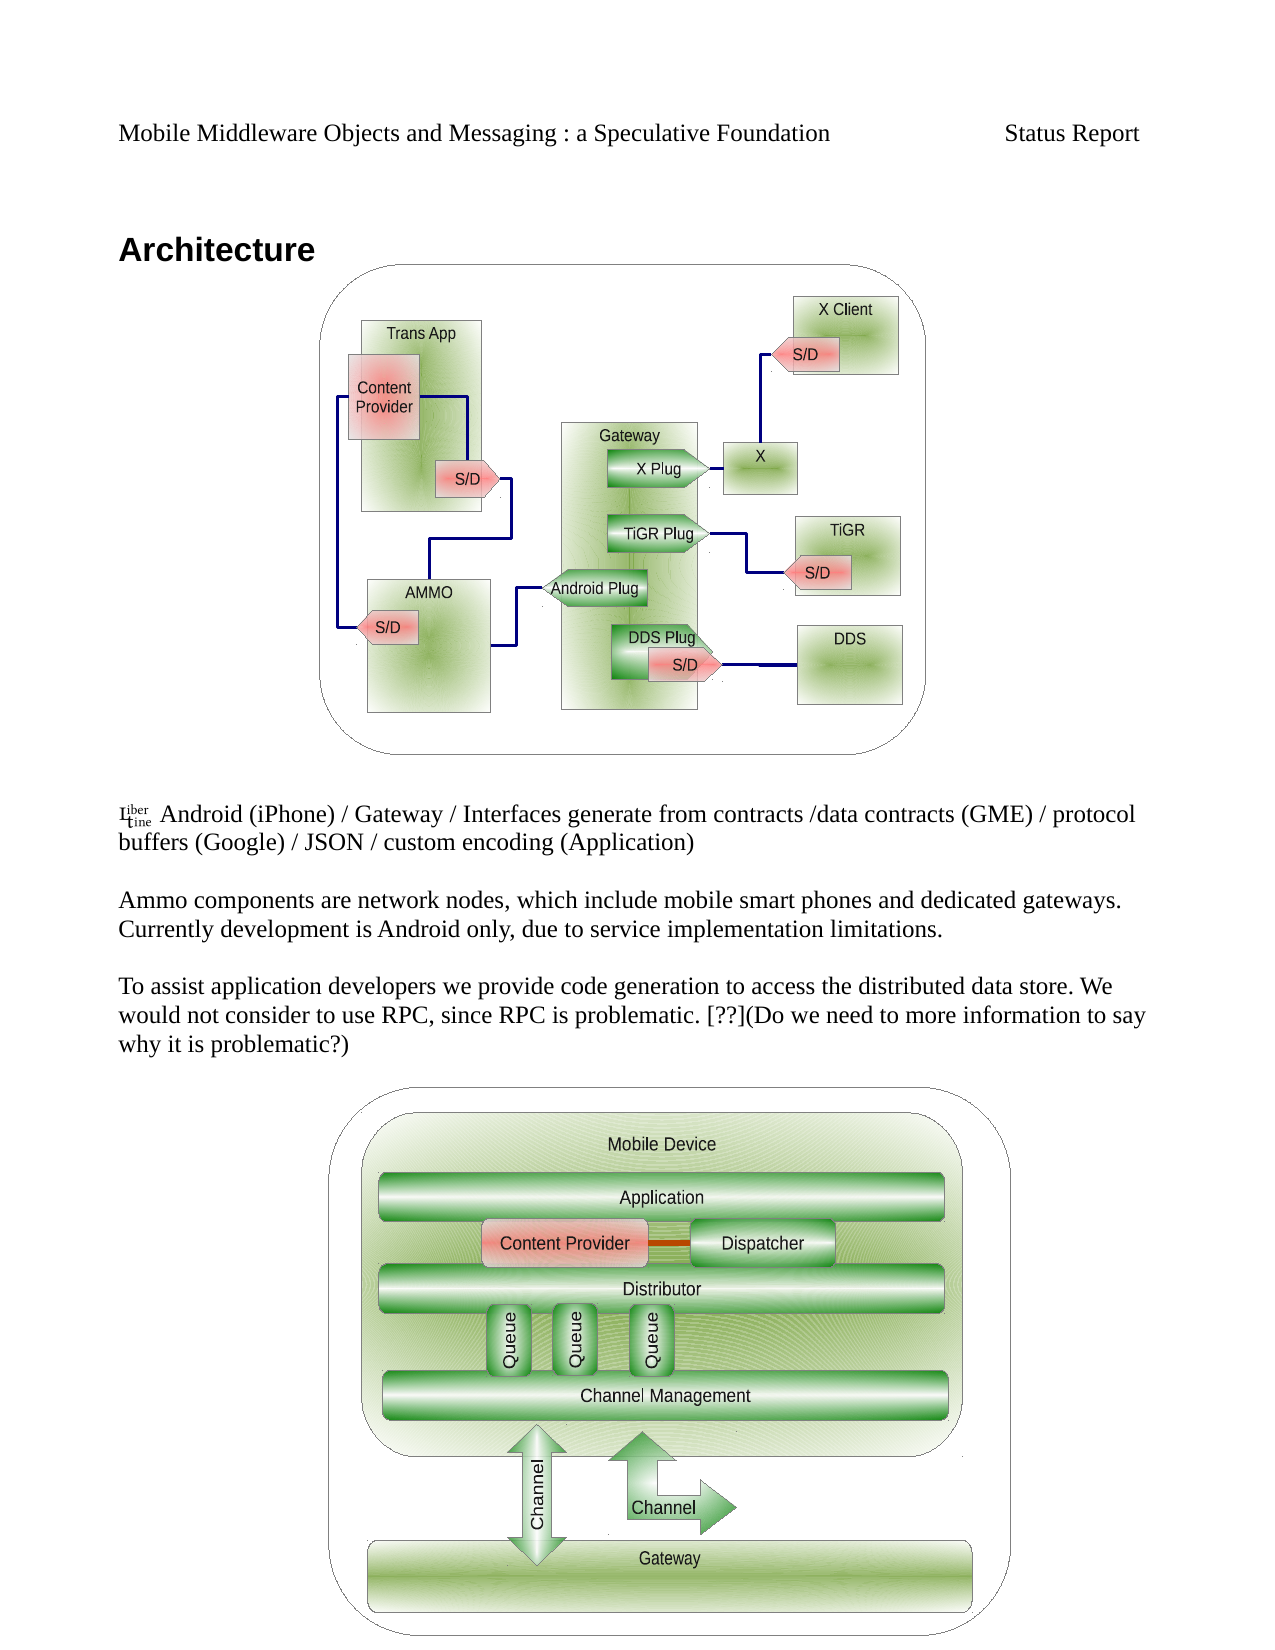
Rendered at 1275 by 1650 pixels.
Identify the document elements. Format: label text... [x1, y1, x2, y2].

text To assist application developers we provide code generation to access the distributed data store. We would not consider to use RPC, since RPC is problematic. [??](Do we need to more information to say why it is problematic?) [118, 971, 1157, 1057]
text  Android (iPhone) / Gateway / Interfaces generate from contracts /data contracts (GME) / protocol buffers (Google) / JSON / custom encoding (Application) [118, 799, 1157, 856]
text Ammo components are network nodes, which include mobile smart phones and dedicated gateways. Currently development is Android only, due to service implementation limitations. [118, 885, 1157, 942]
subtitle Architecture [118, 230, 1157, 269]
